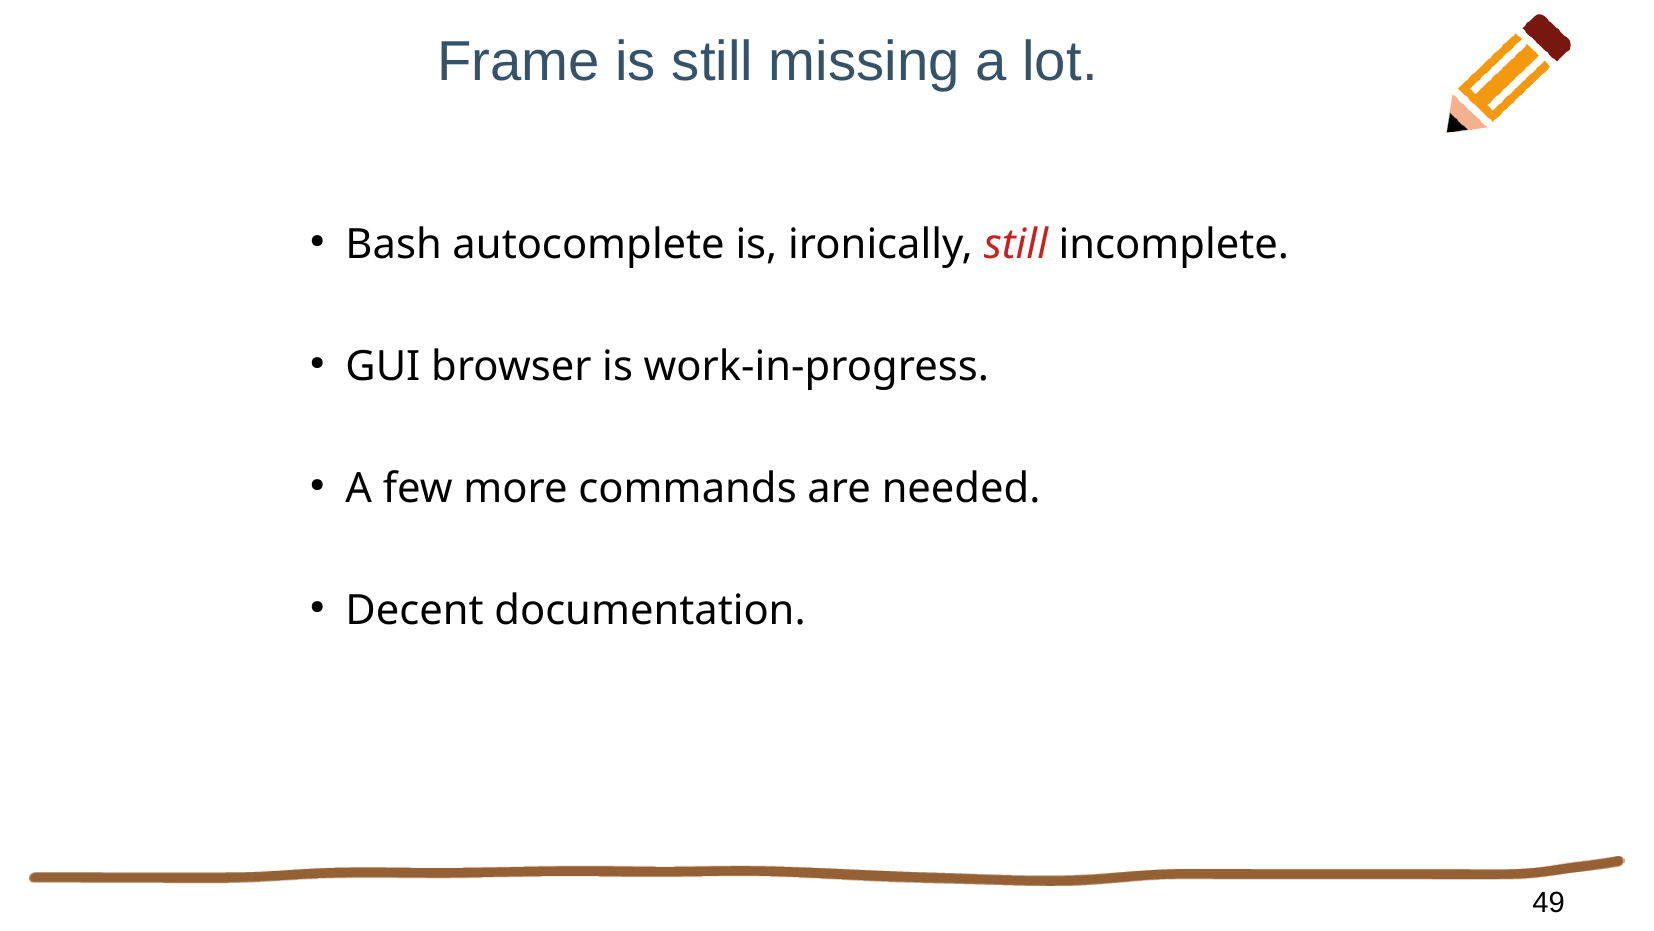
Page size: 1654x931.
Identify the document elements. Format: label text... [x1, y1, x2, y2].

picture [29, 856, 1625, 886]
text_box Bash autocomplete is, ironically, still incomplete. GUI browser is work-in-progress. A few more commands are needed. Decent documentation. [295, 206, 1231, 584]
picture [1446, 14, 1571, 133]
title Frame is still missing a lot. [88, 29, 1447, 237]
